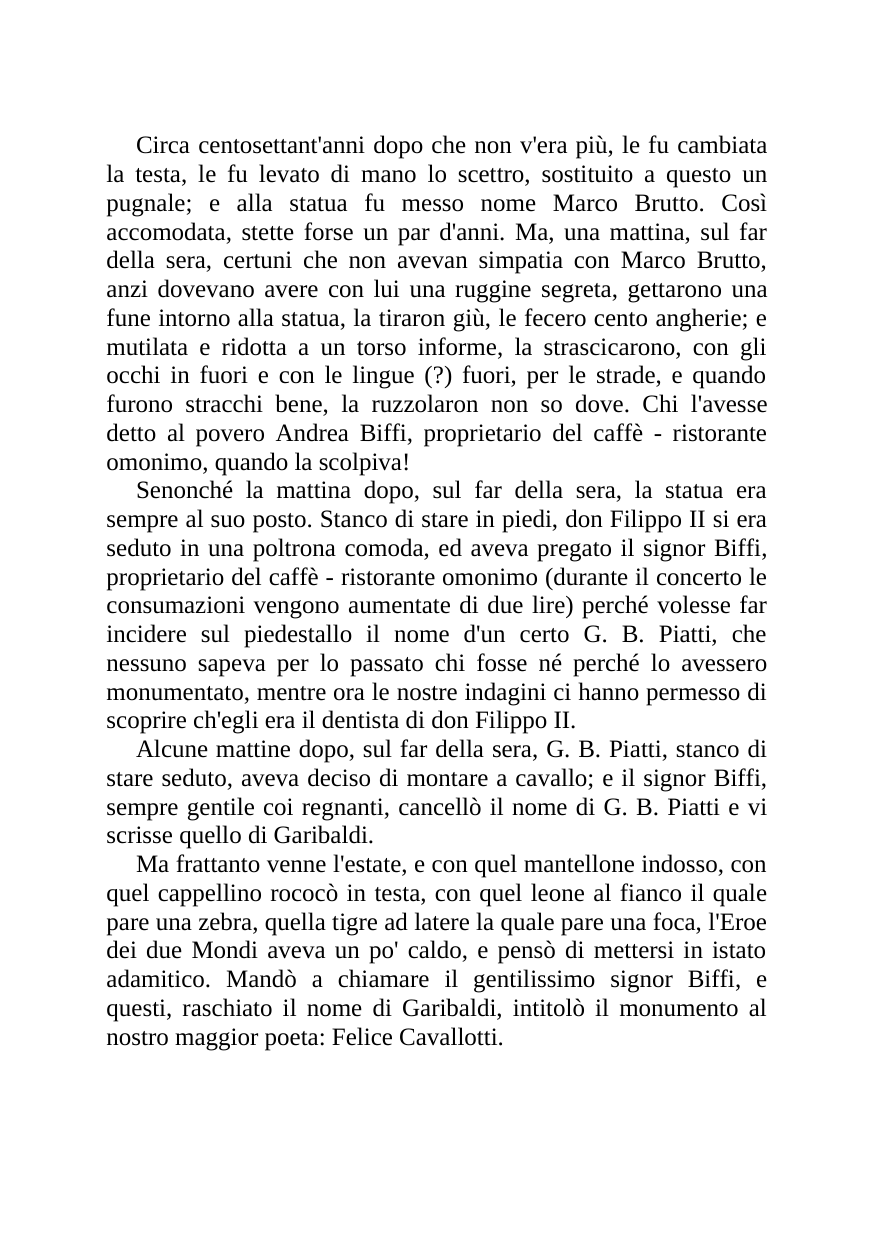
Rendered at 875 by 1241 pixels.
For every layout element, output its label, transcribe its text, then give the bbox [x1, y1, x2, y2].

text Circa centosettant'anni dopo che non v'era più, le fu cambiata la testa, le fu levato di mano lo scettro, sostituito a questo un pugnale; e alla statua fu messo nome Marco Brutto. Così accomodata, stette forse un par d'anni. Ma, una mattina, sul far della sera, certuni che non avevan simpatia con Marco Brutto, anzi dovevano avere con lui una ruggine segreta, gettarono una fune intorno alla statua, la tiraron giù, le fecero cento angherie; e mutilata e ridotta a un torso informe, la strascicarono, con gli occhi in fuori e con le lingue (?) fuori, per le strade, e quando furono stracchi bene, la ruzzolaron non so dove. Chi l'avesse detto al povero Andrea Biffi, proprietario del caffè - ristorante omonimo, quando la scolpiva! [106, 130, 768, 475]
text Senonché la mattina dopo, sul far della sera, la statua era sempre al suo posto. Stanco di stare in piedi, don Filippo II si era seduto in una poltrona comoda, ed aveva pregato il signor Biffi, proprietario del caffè - ristorante omonimo (durante il concerto le consumazioni vengono aumentate di due lire) perché volesse far incidere sul piedestallo il nome d'un certo G. B. Piatti, che nessuno sapeva per lo passato chi fosse né perché lo avessero monumentato, mentre ora le nostre indagini ci hanno permesso di scoprire ch'egli era il dentista di don Filippo II. [106, 475, 768, 734]
text Ma frattanto venne l'estate, e con quel mantellone indosso, con quel cappellino rococò in testa, con quel leone al fianco il quale pare una zebra, quella tigre ad latere la quale pare una foca, l'Eroe dei due Mondi aveva un po' caldo, e pensò di mettersi in istato adamitico. Mandò a chiamare il gentilissimo signor Biffi, e questi, raschiato il nome di Garibaldi, intitolò il monumento al nostro maggior poeta: Felice Cavallotti. [106, 849, 768, 1050]
text Alcune mattine dopo, sul far della sera, G. B. Piatti, stanco di stare seduto, aveva deciso di montare a cavallo; e il signor Biffi, sempre gentile coi regnanti, cancellò il nome di G. B. Piatti e vi scrisse quello di Garibaldi. [106, 734, 768, 849]
